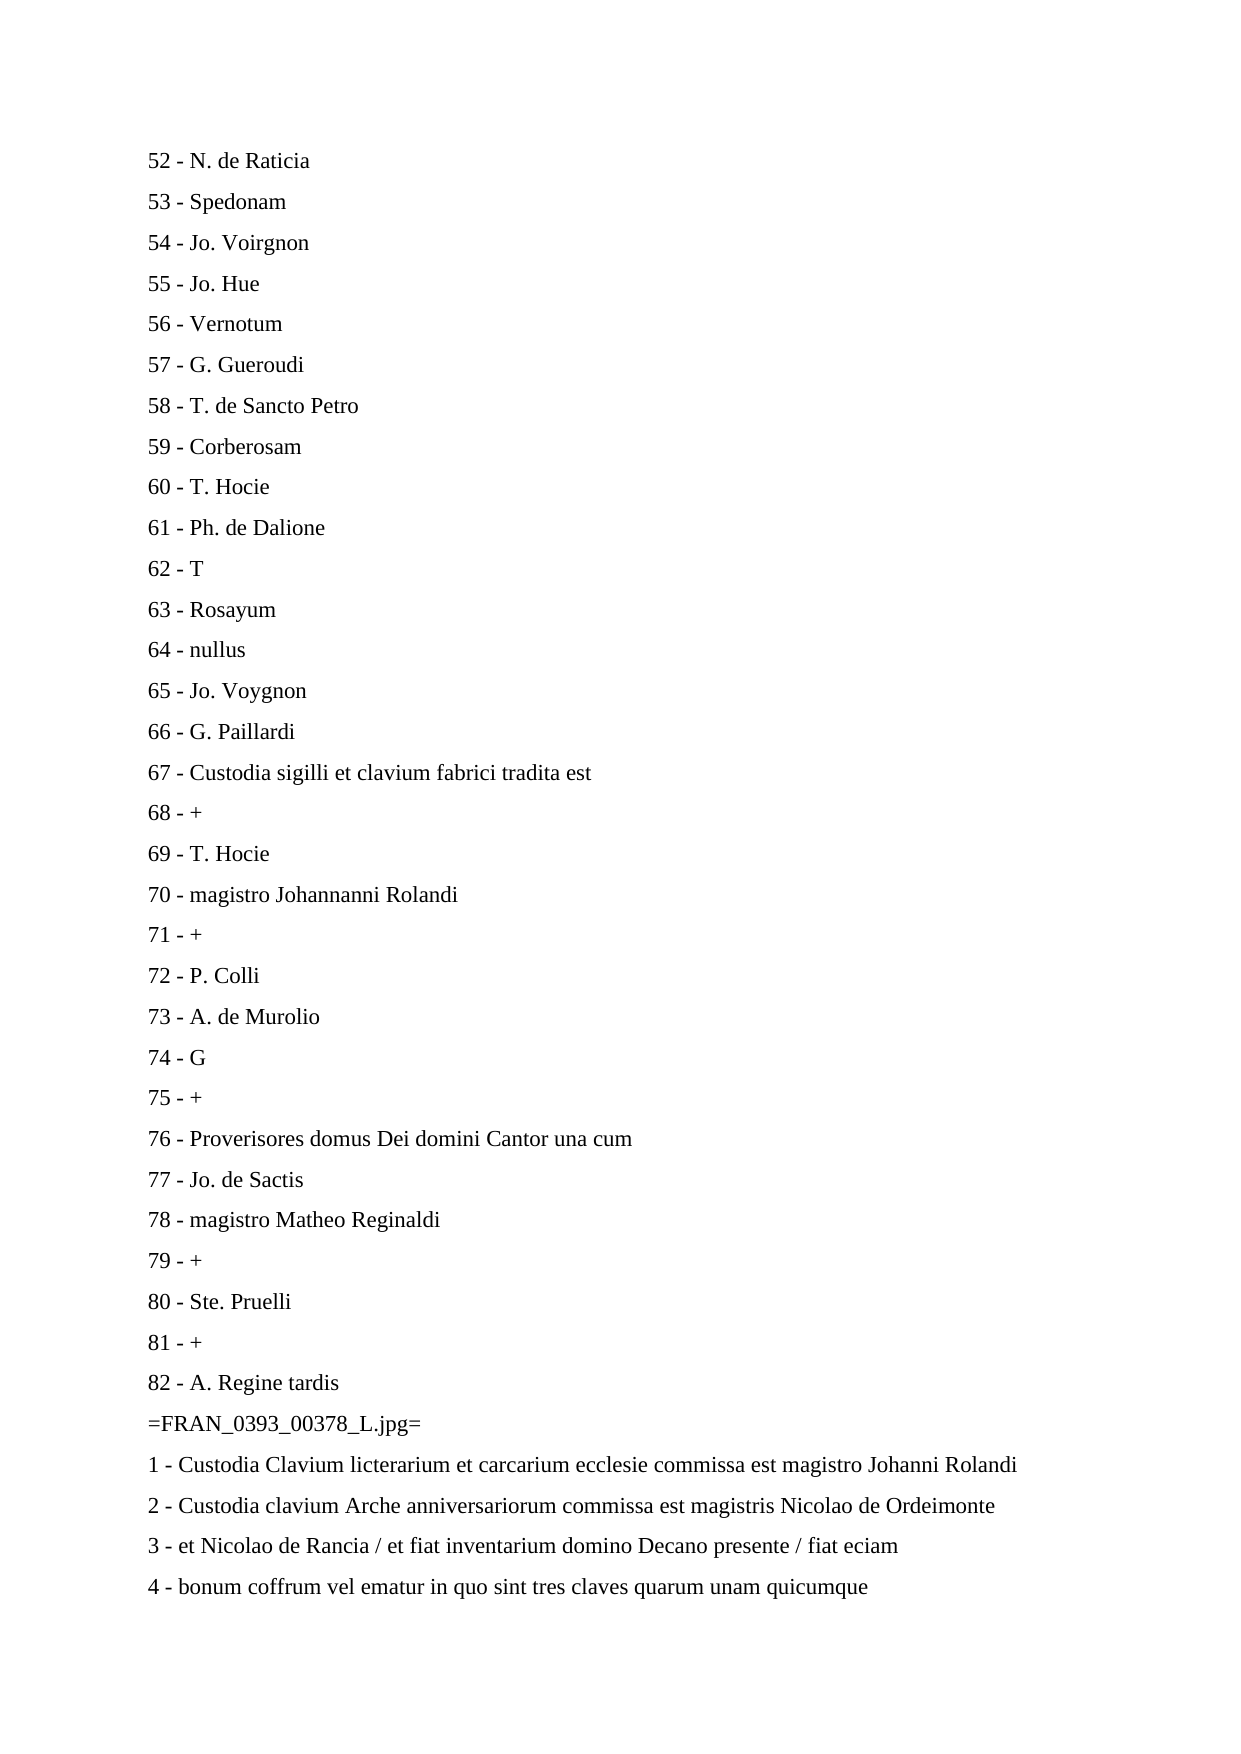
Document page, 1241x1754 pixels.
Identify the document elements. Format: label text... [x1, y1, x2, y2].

text 79 - + [148, 1247, 1093, 1274]
text 68 - + [148, 799, 1093, 826]
text 75 - + [148, 1084, 1093, 1111]
text 72 - P. Colli [148, 962, 1093, 988]
text 66 - G. Paillardi [148, 718, 1093, 744]
text 54 - Jo. Voirgnon [148, 229, 1093, 255]
text 3 - et Nicolao de Rancia / et fiat inventarium domino Decano presente / fiat eciam [148, 1532, 1093, 1559]
text 71 - + [148, 921, 1093, 948]
text 57 - G. Gueroudi [148, 351, 1093, 378]
text 70 - magistro Johannanni Rolandi [148, 881, 1093, 907]
text 4 - bonum coffrum vel ematur in quo sint tres claves quarum unam quicumque [148, 1573, 1093, 1599]
text 61 - Ph. de Dalione [148, 514, 1093, 541]
text 76 - Proverisores domus Dei domini Cantor una cum [148, 1125, 1093, 1151]
text 63 - Rosayum [148, 596, 1093, 622]
text 59 - Corberosam [148, 433, 1093, 459]
text 60 - T. Hocie [148, 473, 1093, 500]
text 67 - Custodia sigilli et clavium fabrici tradita est [148, 758, 1093, 785]
text 82 - A. Regine tardis [148, 1369, 1093, 1396]
text 80 - Ste. Pruelli [148, 1288, 1093, 1314]
text =FRAN_0393_00378_L.jpg= [148, 1410, 1093, 1437]
text 69 - T. Hocie [148, 840, 1093, 866]
text 74 - G [148, 1044, 1093, 1070]
text 81 - + [148, 1329, 1093, 1355]
text 1 - Custodia Clavium licterarium et carcarium ecclesie commissa est magistro Johanni Rolandi [148, 1451, 1093, 1477]
text 78 - magistro Matheo Reginaldi [148, 1207, 1093, 1233]
text 58 - T. de Sancto Petro [148, 392, 1093, 418]
text 2 - Custodia clavium Arche anniversariorum commissa est magistris Nicolao de Ordeimonte [148, 1492, 1093, 1518]
text 52 - N. de Raticia [148, 148, 1093, 174]
text 53 - Spedonam [148, 188, 1093, 215]
text 64 - nullus [148, 636, 1093, 663]
text 55 - Jo. Hue [148, 270, 1093, 296]
text 77 - Jo. de Sactis [148, 1166, 1093, 1192]
text 56 - Vernotum [148, 311, 1093, 337]
text 62 - T [148, 555, 1093, 581]
text 65 - Jo. Voygnon [148, 677, 1093, 703]
text 73 - A. de Murolio [148, 1003, 1093, 1029]
